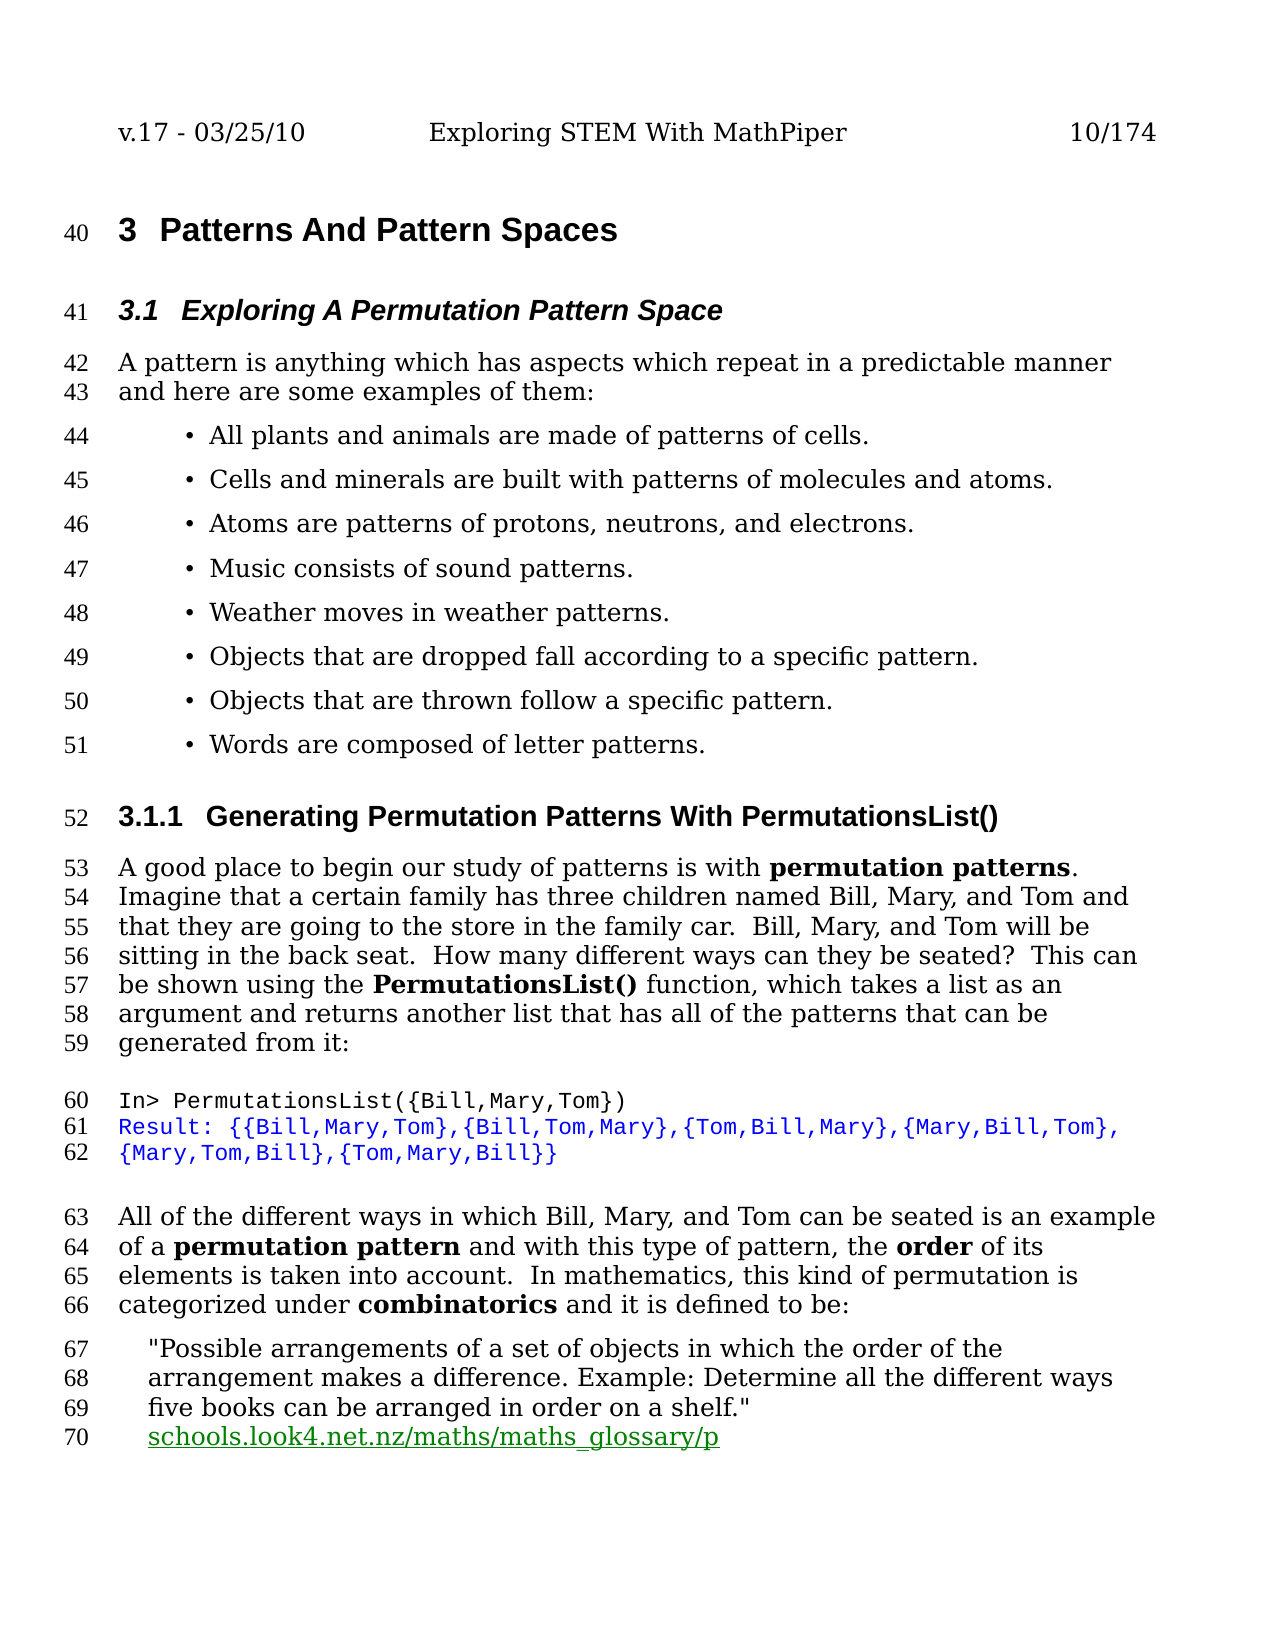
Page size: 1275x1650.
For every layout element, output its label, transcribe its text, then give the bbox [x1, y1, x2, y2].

list Objects that are dropped fall according to a specific pattern. [185, 642, 1157, 671]
text "Possible arrangements of a set of objects in which the order of the arrangement makes a difference. Example: Determine all the different ways five books can be arranged in order on a shelf." schools.look4.net.nz/maths/maths_glossary/p [148, 1334, 1157, 1451]
text In> PermutationsList({Bill,Mary,Tom}) [118, 1090, 1157, 1116]
subtitle Patterns And Pattern Spaces [118, 210, 1157, 248]
subtitle Generating Permutation Patterns With PermutationsList() [118, 799, 1157, 832]
subtitle Exploring A Permutation Pattern Space [118, 293, 1157, 327]
text Result: {{Bill,Mary,Tom},{Bill,Tom,Mary},{Tom,Bill,Mary},{Mary,Bill,Tom},{Mary,Tom,Bill},{Tom,Mary,Bill}} [118, 1116, 1157, 1167]
list Atoms are patterns of protons, neutrons, and electrons. [185, 509, 1157, 539]
list Cells and minerals are built with patterns of molecules and atoms. [185, 465, 1157, 494]
text All of the different ways in which Bill, Mary, and Tom can be seated is an example of a permutation pattern and with this type of pattern, the order of its elements is taken into account. In mathematics, this kind of permutation is categorized under combinatorics and it is defined to be: [118, 1202, 1157, 1319]
list Weather moves in weather patterns. [185, 598, 1157, 627]
text A pattern is anything which has aspects which repeat in a predictable manner and here are some examples of them: [118, 348, 1157, 406]
list All plants and animals are made of patterns of cells. [185, 421, 1157, 450]
list Objects that are thrown follow a specific pattern. [185, 686, 1157, 715]
list Words are composed of letter patterns. [185, 730, 1157, 759]
list Music consists of sound patterns. [185, 554, 1157, 583]
text A good place to begin our study of patterns is with permutation patterns. Imagine that a certain family has three children named Bill, Mary, and Tom and that they are going to the store in the family car. Bill, Mary, and Tom will be sitting in the back seat. How many different ways can they be seated? This can be shown using the PermutationsList() function, which takes a list as an argument and returns another list that has all of the patterns that can be generated from it: [118, 853, 1157, 1058]
